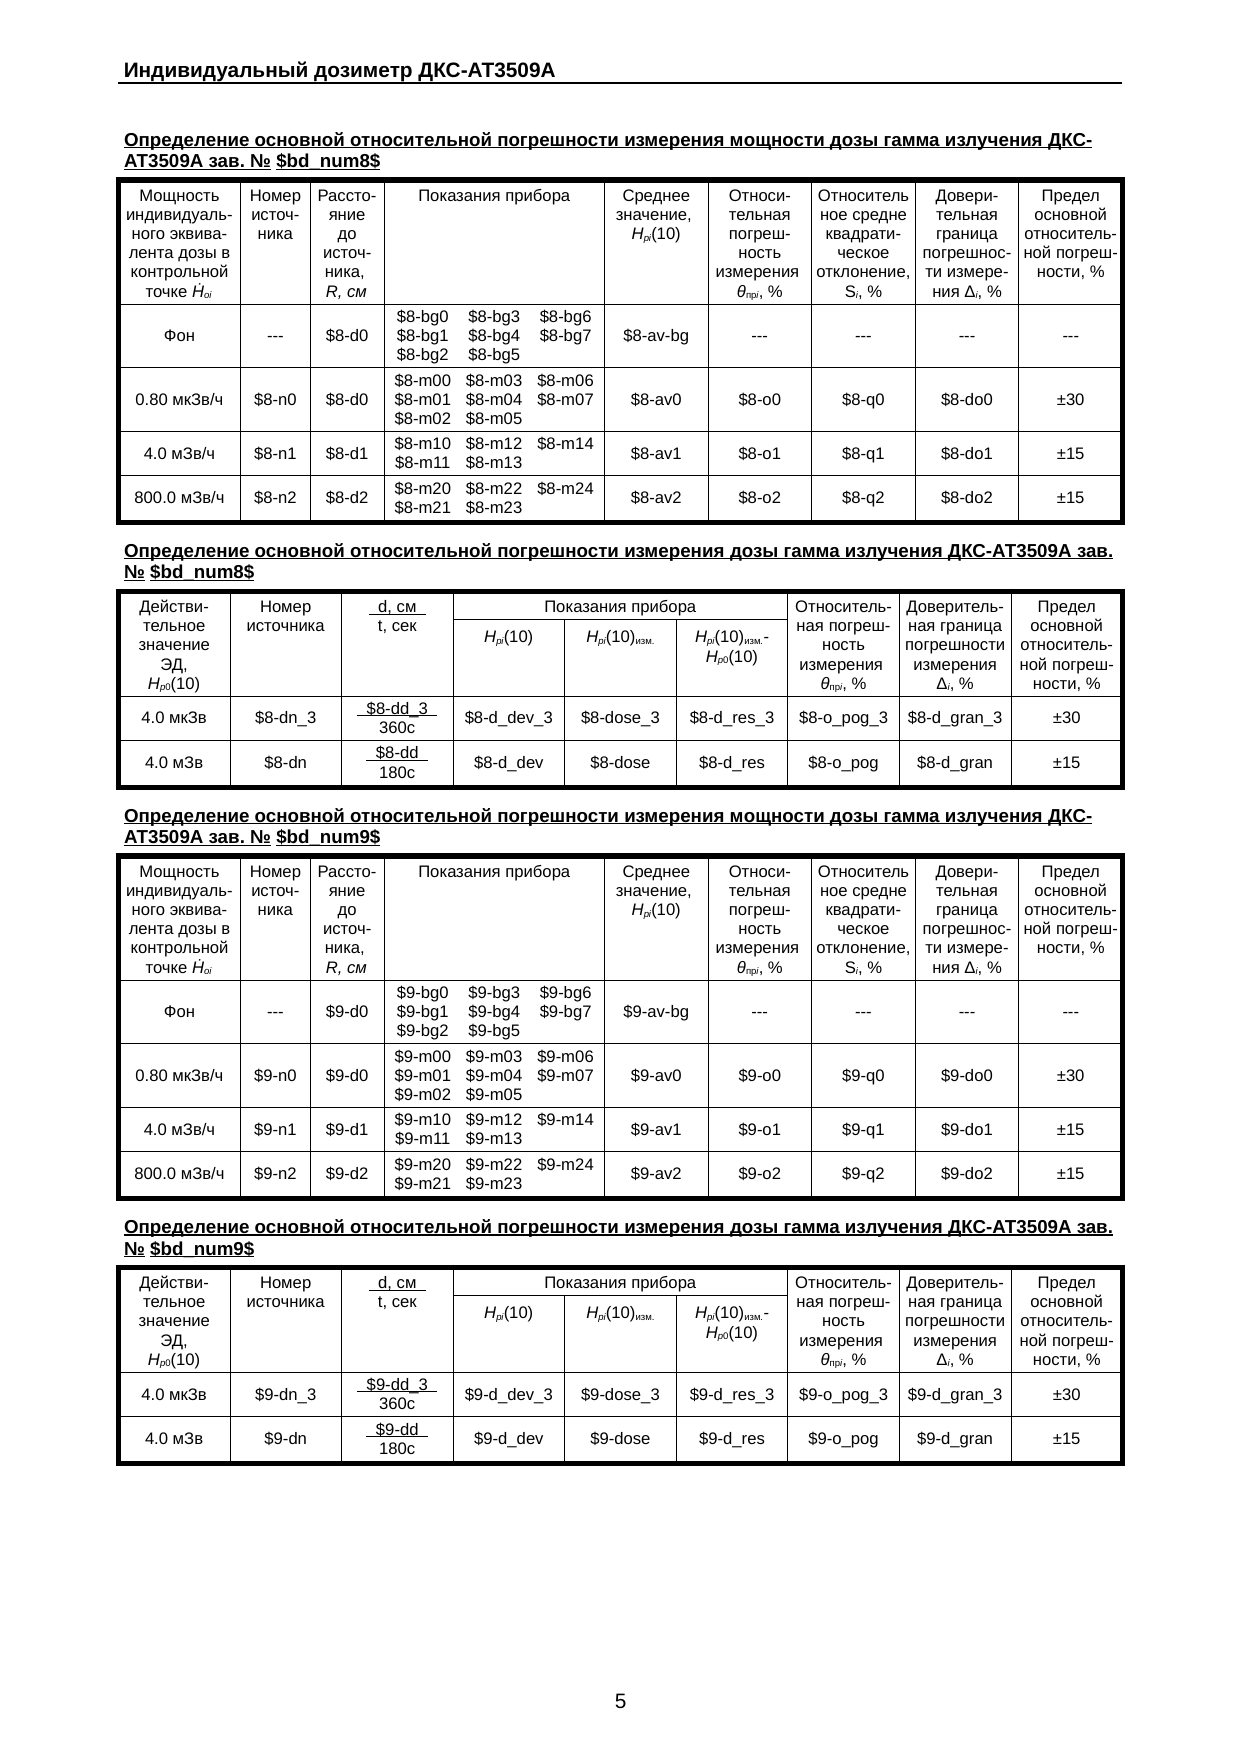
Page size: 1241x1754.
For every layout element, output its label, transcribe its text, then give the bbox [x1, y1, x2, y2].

table_header Определение основной относительной погрешности измерения мощности дозы гамма излучения ДКС-АТ3509A зав. № $bd_num8$ [118, 114, 1122, 177]
table_cell Мощность индивидуаль-ного эквива-лента дозы в контрольной точке Ḣoi [121, 859, 240, 979]
table_cell 800.0 мЗв/ч [121, 476, 240, 520]
table_cell $8-bg0 $8-bg1 $8-bg2 $8-bg3 $8-bg4 $8-bg5 $8-bg6 $8-bg7 [385, 305, 604, 367]
table_cell $9-d_dev_3 [454, 1373, 564, 1416]
table_cell $8-dose_3 [565, 697, 676, 740]
table_cell Предел основной относитель-ной погреш-ности, % [1012, 1270, 1120, 1372]
table_cell $8-d_gran [900, 741, 1011, 784]
table_cell Действи-тельное значение ЭД, Hp0(10) [121, 594, 230, 696]
table_cell $9-n1 [241, 1108, 310, 1151]
table_cell 800.0 мЗв/ч [121, 1152, 240, 1196]
table_cell Номер источника [231, 1270, 341, 1372]
table_cell Номер источника [231, 594, 341, 696]
table_cell $8-dd 180c [342, 741, 453, 784]
table_cell --- [916, 981, 1018, 1043]
table_cell $9-d_res [677, 1417, 787, 1461]
table_cell $9-d0 [311, 1044, 384, 1107]
table_cell ±30 [1019, 1044, 1120, 1107]
table_header Определение основной относительной погрешности измерения мощности дозы гамма излучения ДКС-АТ3509A зав. № $bd_num9$ [118, 790, 1122, 853]
table_cell $9-m00 $9-m01 $9-m02 $9-m03 $9-m04 $9-m05 $9-m06 $9-m07 [385, 1044, 604, 1107]
table_cell ±15 [1019, 432, 1120, 475]
table_cell $8-av-bg [605, 305, 708, 367]
table_cell $9-q1 [812, 1108, 915, 1151]
table_header Определение основной относительной погрешности измерения дозы гамма излучения ДКС-АТ3509A зав. № $bd_num8$ [118, 525, 1122, 588]
table_cell $8-av0 [605, 368, 708, 431]
table_cell $8-n2 [241, 476, 310, 520]
table_cell Довери-тельная граница погрешнос-ти измере-ния Δi, % [916, 859, 1018, 979]
table_cell Hpi(10) [454, 1296, 564, 1372]
table_header Определение основной относительной погрешности измерения дозы гамма излучения ДКС-АТ3509A зав. № $bd_num9$ [118, 1201, 1122, 1264]
table_cell Hpi(10)изм.-Hp0(10) [677, 620, 787, 696]
table_cell 4.0 мкЗв [121, 697, 230, 740]
table_cell $8-q0 [812, 368, 915, 431]
table_cell Фон [121, 981, 240, 1043]
table_cell $9-o2 [709, 1152, 811, 1196]
table_cell $8-d0 [311, 368, 384, 431]
table_cell Предел основной относитель-ной погреш-ности, % [1019, 859, 1120, 979]
table_cell ±30 [1019, 368, 1120, 431]
table_cell $9-d1 [311, 1108, 384, 1151]
table_cell d, см t, сек [342, 1270, 453, 1372]
table_cell --- [812, 305, 915, 367]
table_cell $8-av2 [605, 476, 708, 520]
table_cell --- [709, 305, 811, 367]
table_cell $8-d_res [677, 741, 787, 784]
table_cell Действи-тельное значение ЭД, Hp0(10) [121, 1270, 230, 1372]
table_cell $8-m20 $8-m21 $8-m22 $8-m23 $8-m24 [385, 476, 604, 520]
table_cell $9-o_pog [788, 1417, 899, 1461]
table_cell $8-dn_3 [231, 697, 341, 740]
table_cell ±15 [1019, 1108, 1120, 1151]
table_cell $9-av-bg [605, 981, 708, 1043]
table_cell $9-d2 [311, 1152, 384, 1196]
table_cell Показания прибора [454, 1270, 787, 1295]
table_cell $9-do2 [916, 1152, 1018, 1196]
table_cell Довери-тельная граница погрешнос-ти измере-ния Δi, % [916, 183, 1018, 303]
table_cell Hpi(10) [454, 620, 564, 696]
table_cell Рассто-яние до источ-ника, R, см [311, 859, 384, 979]
table_cell $8-do2 [916, 476, 1018, 520]
table_cell $9-o0 [709, 1044, 811, 1107]
table_cell $9-av2 [605, 1152, 708, 1196]
table_cell $8-o0 [709, 368, 811, 431]
table_cell $9-o1 [709, 1108, 811, 1151]
table_cell $8-o_pog [788, 741, 899, 784]
table_cell Предел основной относитель-ной погреш-ности, % [1012, 594, 1120, 696]
table_cell Номер источ-ника [241, 859, 310, 979]
table_cell d, см t, сек [342, 594, 453, 696]
table_cell $9-dose_3 [565, 1373, 676, 1416]
table_cell $9-dd 180c [342, 1417, 453, 1461]
table_cell $8-do0 [916, 368, 1018, 431]
table_cell 4.0 мЗв/ч [121, 1108, 240, 1151]
table_cell $9-o_pog_3 [788, 1373, 899, 1416]
table_cell $8-dose [565, 741, 676, 784]
table_cell Относи-тельная погреш-ность измерения θпрi, % [709, 183, 811, 303]
table_cell $8-d2 [311, 476, 384, 520]
table_cell $8-d_gran_3 [900, 697, 1011, 740]
table_cell --- [916, 305, 1018, 367]
table_cell Hpi(10)изм. [565, 620, 676, 696]
table_cell Среднее значение, Hpi(10) [605, 859, 708, 979]
table_cell Предел основной относитель-ной погреш-ности, % [1019, 183, 1120, 303]
table_cell ±15 [1019, 1152, 1120, 1196]
table_cell Показания прибора [385, 183, 604, 303]
table_cell Мощность индивидуаль-ного эквива-лента дозы в контрольной точке Ḣoi [121, 183, 240, 303]
table_cell $9-d0 [311, 981, 384, 1043]
table_cell $8-d1 [311, 432, 384, 475]
table_cell Среднее значение, Hpi(10) [605, 183, 708, 303]
table_cell $8-q1 [812, 432, 915, 475]
table_cell ±15 [1012, 741, 1120, 784]
table_cell Относитель-ная погреш-ность измерения θпрi, % [788, 1270, 899, 1372]
table_cell Относи-тельная погреш-ность измерения θпрi, % [709, 859, 811, 979]
table_cell $8-d_dev_3 [454, 697, 564, 740]
table_cell Относительное средне квадрати-ческое отклонение, Si, % [812, 183, 915, 303]
table_cell $8-n1 [241, 432, 310, 475]
table_cell Показания прибора [385, 859, 604, 979]
table_cell $8-m10 $8-m11 $8-m12 $8-m13 $8-m14 [385, 432, 604, 475]
table_cell $9-dn [231, 1417, 341, 1461]
table_cell --- [709, 981, 811, 1043]
table_cell $8-o1 [709, 432, 811, 475]
table_cell Hpi(10)изм. [565, 1296, 676, 1372]
table_cell $8-d_res_3 [677, 697, 787, 740]
table_cell $9-dn_3 [231, 1373, 341, 1416]
table_cell $9-av1 [605, 1108, 708, 1151]
table_cell Относитель-ная погреш-ность измерения θпрi, % [788, 594, 899, 696]
table_cell $8-o2 [709, 476, 811, 520]
table_cell Hpi(10)изм.-Hp0(10) [677, 1296, 787, 1372]
table_cell $9-dd_3 360c [342, 1373, 453, 1416]
table_cell $9-n2 [241, 1152, 310, 1196]
table_cell Относительное средне квадрати-ческое отклонение, Si, % [812, 859, 915, 979]
table_cell $9-d_gran_3 [900, 1373, 1011, 1416]
table_cell $8-d_dev [454, 741, 564, 784]
table_cell $9-av0 [605, 1044, 708, 1107]
table_cell $8-dn [231, 741, 341, 784]
table_cell $8-do1 [916, 432, 1018, 475]
table_cell $9-q2 [812, 1152, 915, 1196]
table_cell $8-n0 [241, 368, 310, 431]
table_cell 0.80 мкЗв/ч [121, 1044, 240, 1107]
table_cell $9-q0 [812, 1044, 915, 1107]
table_cell $9-m20 $9-m21 $9-m22 $9-m23 $9-m24 [385, 1152, 604, 1196]
table_cell --- [1019, 981, 1120, 1043]
table_cell $9-dose [565, 1417, 676, 1461]
table_cell Номер источ-ника [241, 183, 310, 303]
table_cell $9-do0 [916, 1044, 1018, 1107]
table_cell $9-m10 $9-m11 $9-m12 $9-m13 $9-m14 [385, 1108, 604, 1151]
table_cell $8-dd_3 360c [342, 697, 453, 740]
table_cell ±15 [1019, 476, 1120, 520]
table_cell Показания прибора [454, 594, 787, 619]
table_cell ±15 [1012, 1417, 1120, 1461]
table_cell --- [812, 981, 915, 1043]
table_cell --- [241, 981, 310, 1043]
table_cell $9-n0 [241, 1044, 310, 1107]
table_cell --- [1019, 305, 1120, 367]
table_cell $8-o_pog_3 [788, 697, 899, 740]
table_cell ±30 [1012, 697, 1120, 740]
table_cell 4.0 мЗв/ч [121, 432, 240, 475]
table_cell Рассто-яние до источ-ника, R, см [311, 183, 384, 303]
table_cell ±30 [1012, 1373, 1120, 1416]
table_cell $8-d0 [311, 305, 384, 367]
table_cell $8-av1 [605, 432, 708, 475]
table_cell 4.0 мкЗв [121, 1373, 230, 1416]
table_cell 4.0 мЗв [121, 1417, 230, 1461]
table_cell $9-d_dev [454, 1417, 564, 1461]
table_cell Фон [121, 305, 240, 367]
table_cell $9-d_res_3 [677, 1373, 787, 1416]
table_cell $8-m00 $8-m01 $8-m02 $8-m03 $8-m04 $8-m05 $8-m06 $8-m07 [385, 368, 604, 431]
table_cell $9-bg0 $9-bg1 $9-bg2 $9-bg3 $9-bg4 $9-bg5 $9-bg6 $9-bg7 [385, 981, 604, 1043]
table_cell 4.0 мЗв [121, 741, 230, 784]
table_cell $9-do1 [916, 1108, 1018, 1151]
table_cell $9-d_gran [900, 1417, 1011, 1461]
table_cell 0.80 мкЗв/ч [121, 368, 240, 431]
table_cell Доверитель-ная граница погрешности измерения Δi, % [900, 1270, 1011, 1372]
table_cell $8-q2 [812, 476, 915, 520]
table_cell Доверитель-ная граница погрешности измерения Δi, % [900, 594, 1011, 696]
table_cell --- [241, 305, 310, 367]
